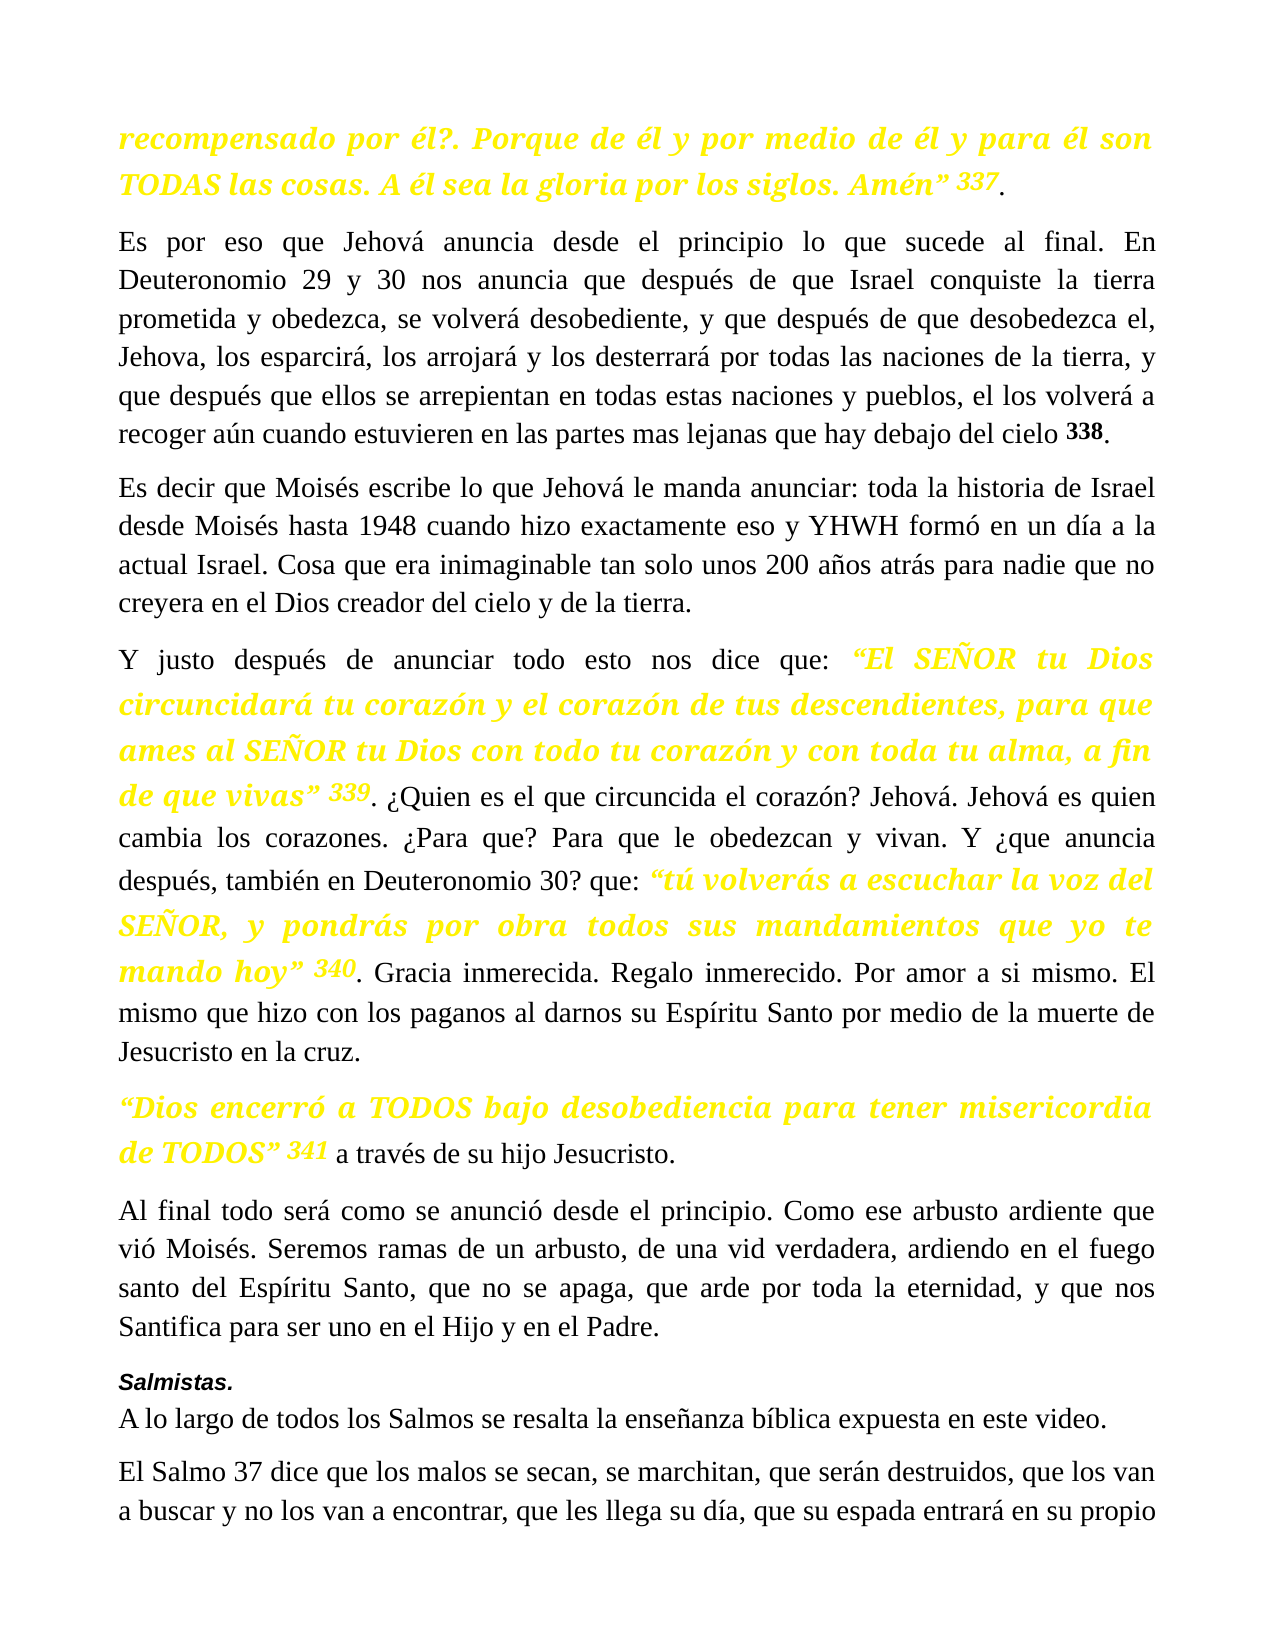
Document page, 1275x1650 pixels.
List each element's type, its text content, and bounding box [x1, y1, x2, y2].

text A lo largo de todos los Salmos se resalta la enseñanza bíblica expuesta en este video. [118, 1401, 1157, 1434]
text Al final todo será como se anunció desde el principio. Como ese arbusto ardiente que vió Moisés. Seremos ramas de un arbusto, de una vid verdadera, ardiendo en el fuego santo del Espíritu Santo, que no se apaga, que arde por toda la eternidad, y que nos Santifica para ser uno en el Hijo y en el Padre. [118, 1193, 1157, 1342]
text Es decir que Moisés escribe lo que Jehová le manda anunciar: toda la historia de Israel desde Moisés hasta 1948 cuando hizo exactamente eso y YHWH formó en un día a la actual Israel. Cosa que era inimaginable tan solo unos 200 años atrás para nadie que no creyera en el Dios creador del cielo y de la tierra. [118, 470, 1157, 619]
text Es por eso que Jehová anuncia desde el principio lo que sucede al final. En Deuteronomio 29 y 30 nos anuncia que después de que Israel conquiste la tierra prometida y obedezca, se volverá desobediente, y que después de que desobedezca el, Jehova, los esparcirá, los arrojará y los desterrará por todas las naciones de la tierra, y que después que ellos se arrepientan en todas estas naciones y pueblos, el los volverá a recoger aún cuando estuvieren en las partes mas lejanas que hay debajo del cielo . [118, 224, 1157, 450]
text El Salmo 37 dice que los malos se secan, se marchitan, que serán destruidos, que los van a buscar y no los van a encontrar, que les llega su día, que su espada entrará en su propio [118, 1454, 1157, 1526]
subtitle Salmistas. [118, 1368, 1157, 1395]
text “Dios encerró a TODOS bajo desobediencia para tener misericordia de TODOS” a través de su hijo Jesucristo. [118, 1087, 1157, 1172]
text recompensado por él?. Porque de él y por medio de él y para él son TODAS las cosas. A él sea la gloria por los siglos. Amén” . [118, 118, 1157, 203]
text Y justo después de anunciar todo esto nos dice que: “El SEÑOR tu Dios circuncidará tu corazón y el corazón de tus descendientes, para que ames al SEÑOR tu Dios con todo tu corazón y con toda tu alma, a fin de que vivas” . ¿Quien es el que circuncida el corazón? Jehová. Jehová es quien cambia los corazones. ¿Para que? Para que le obedezcan y vivan. Y ¿que anuncia después, también en Deuteronomio 30? que: “tú volverás a escuchar la voz del SEÑOR, y pondrás por obra todos sus mandamientos que yo te mando hoy” . Gracia inmerecida. Regalo inmerecido. Por amor a si mismo. El mismo que hizo con los paganos al darnos su Espíritu Santo por medio de la muerte de Jesucristo en la cruz. [118, 638, 1157, 1068]
